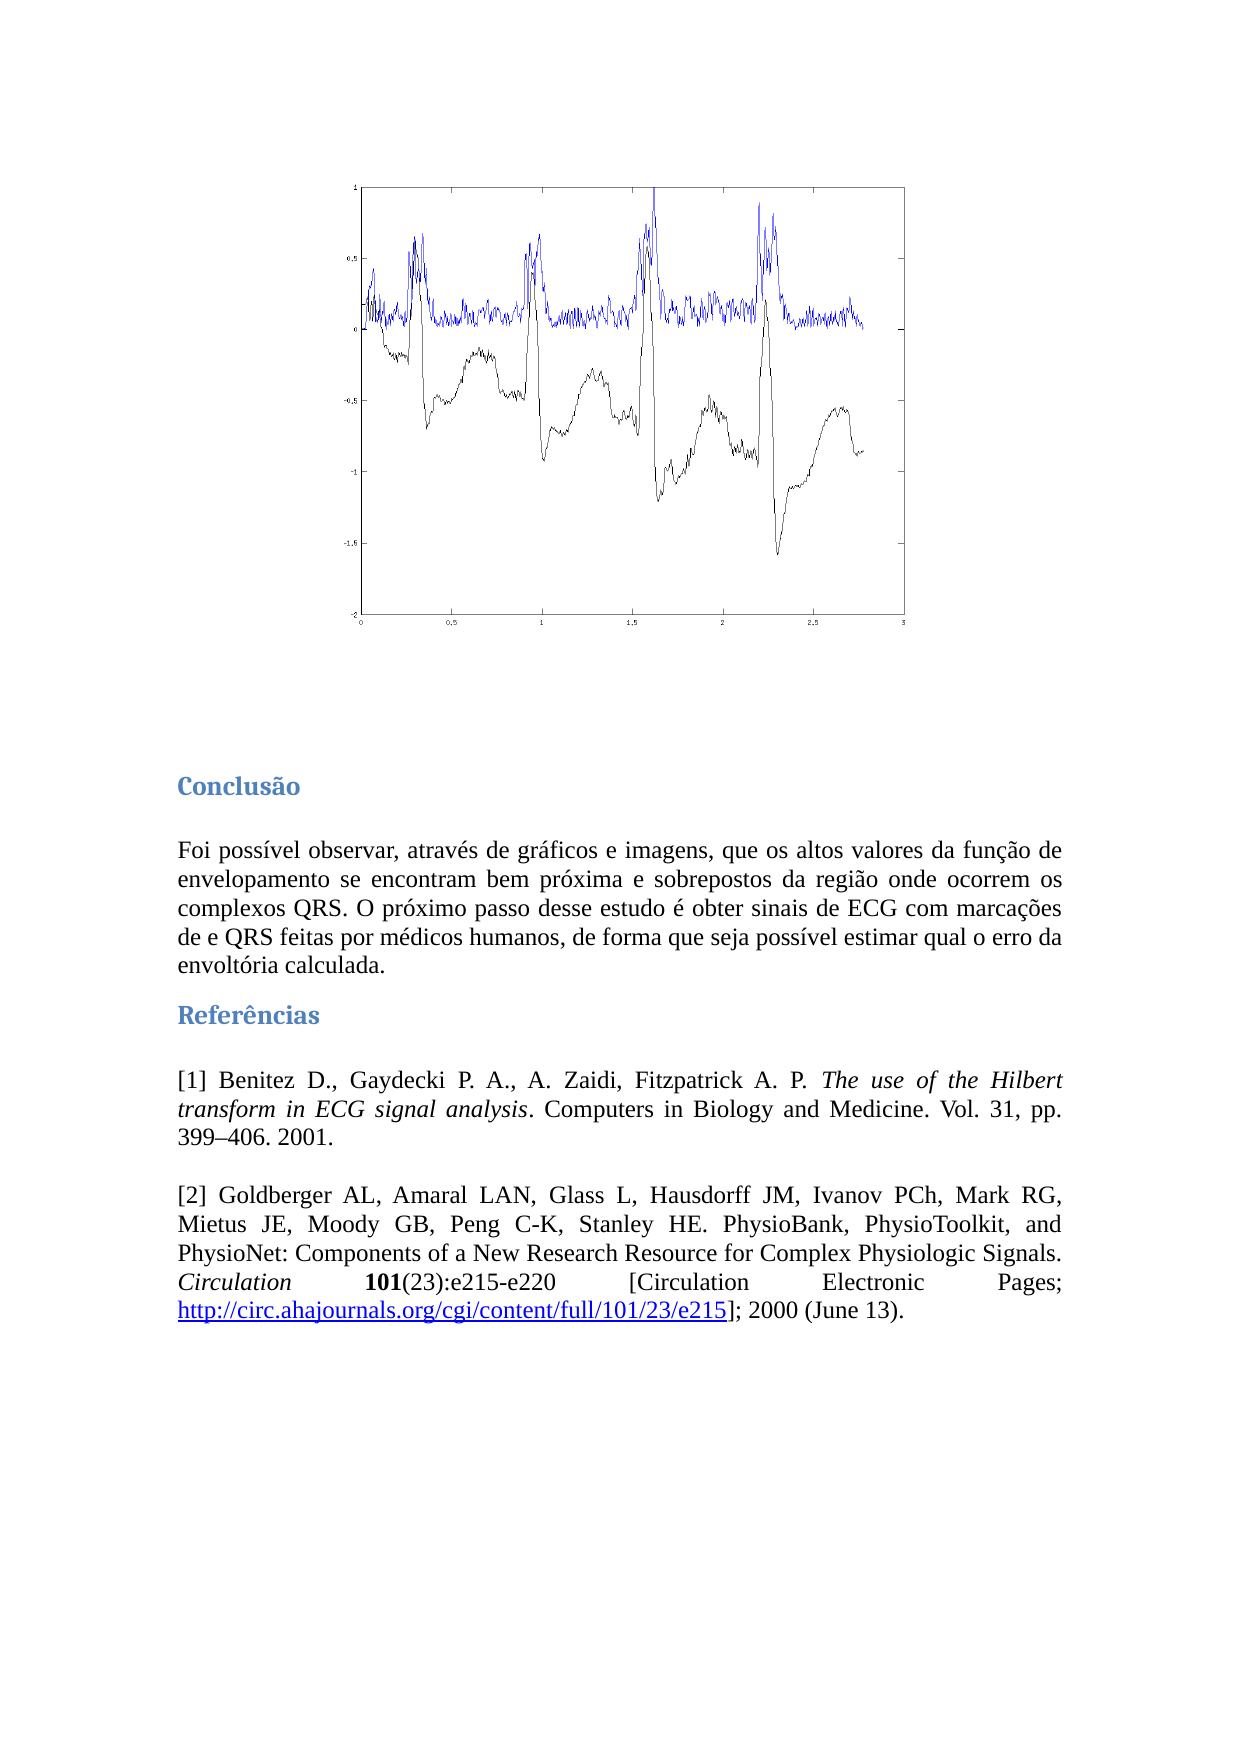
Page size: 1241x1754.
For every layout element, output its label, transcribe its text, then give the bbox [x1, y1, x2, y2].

picture [270, 147, 970, 672]
text [1] Benitez D., Gaydecki P. A., A. Zaidi, Fitzpatrick A. P. The use of the Hilbert transform in ECG signal analysis. Computers in Biology and Medicine. Vol. 31, pp. 399–406. 2001. [177, 1065, 1063, 1151]
subtitle Conclusão [177, 771, 1063, 802]
subtitle Referências [177, 1000, 1063, 1031]
text [2] Goldberger AL, Amaral LAN, Glass L, Hausdorff JM, Ivanov PCh, Mark RG, Mietus JE, Moody GB, Peng C-K, Stanley HE. PhysioBank, PhysioToolkit, and PhysioNet: Components of a New Research Resource for Complex Physiologic Signals. Circulation 101(23):e215-e220 [Circulation Electronic Pages; http://circ.ahajournals.org/cgi/content/full/101/23/e215]; 2000 (June 13). [177, 1180, 1063, 1324]
text Foi possível observar, através de gráficos e imagens, que os altos valores da função de envelopamento se encontram bem próxima e sobrepostos da região onde ocorrem os complexos QRS. O próximo passo desse estudo é obter sinais de ECG com marcações de e QRS feitas por médicos humanos, de forma que seja possível estimar qual o erro da envoltória calculada. [177, 835, 1063, 979]
